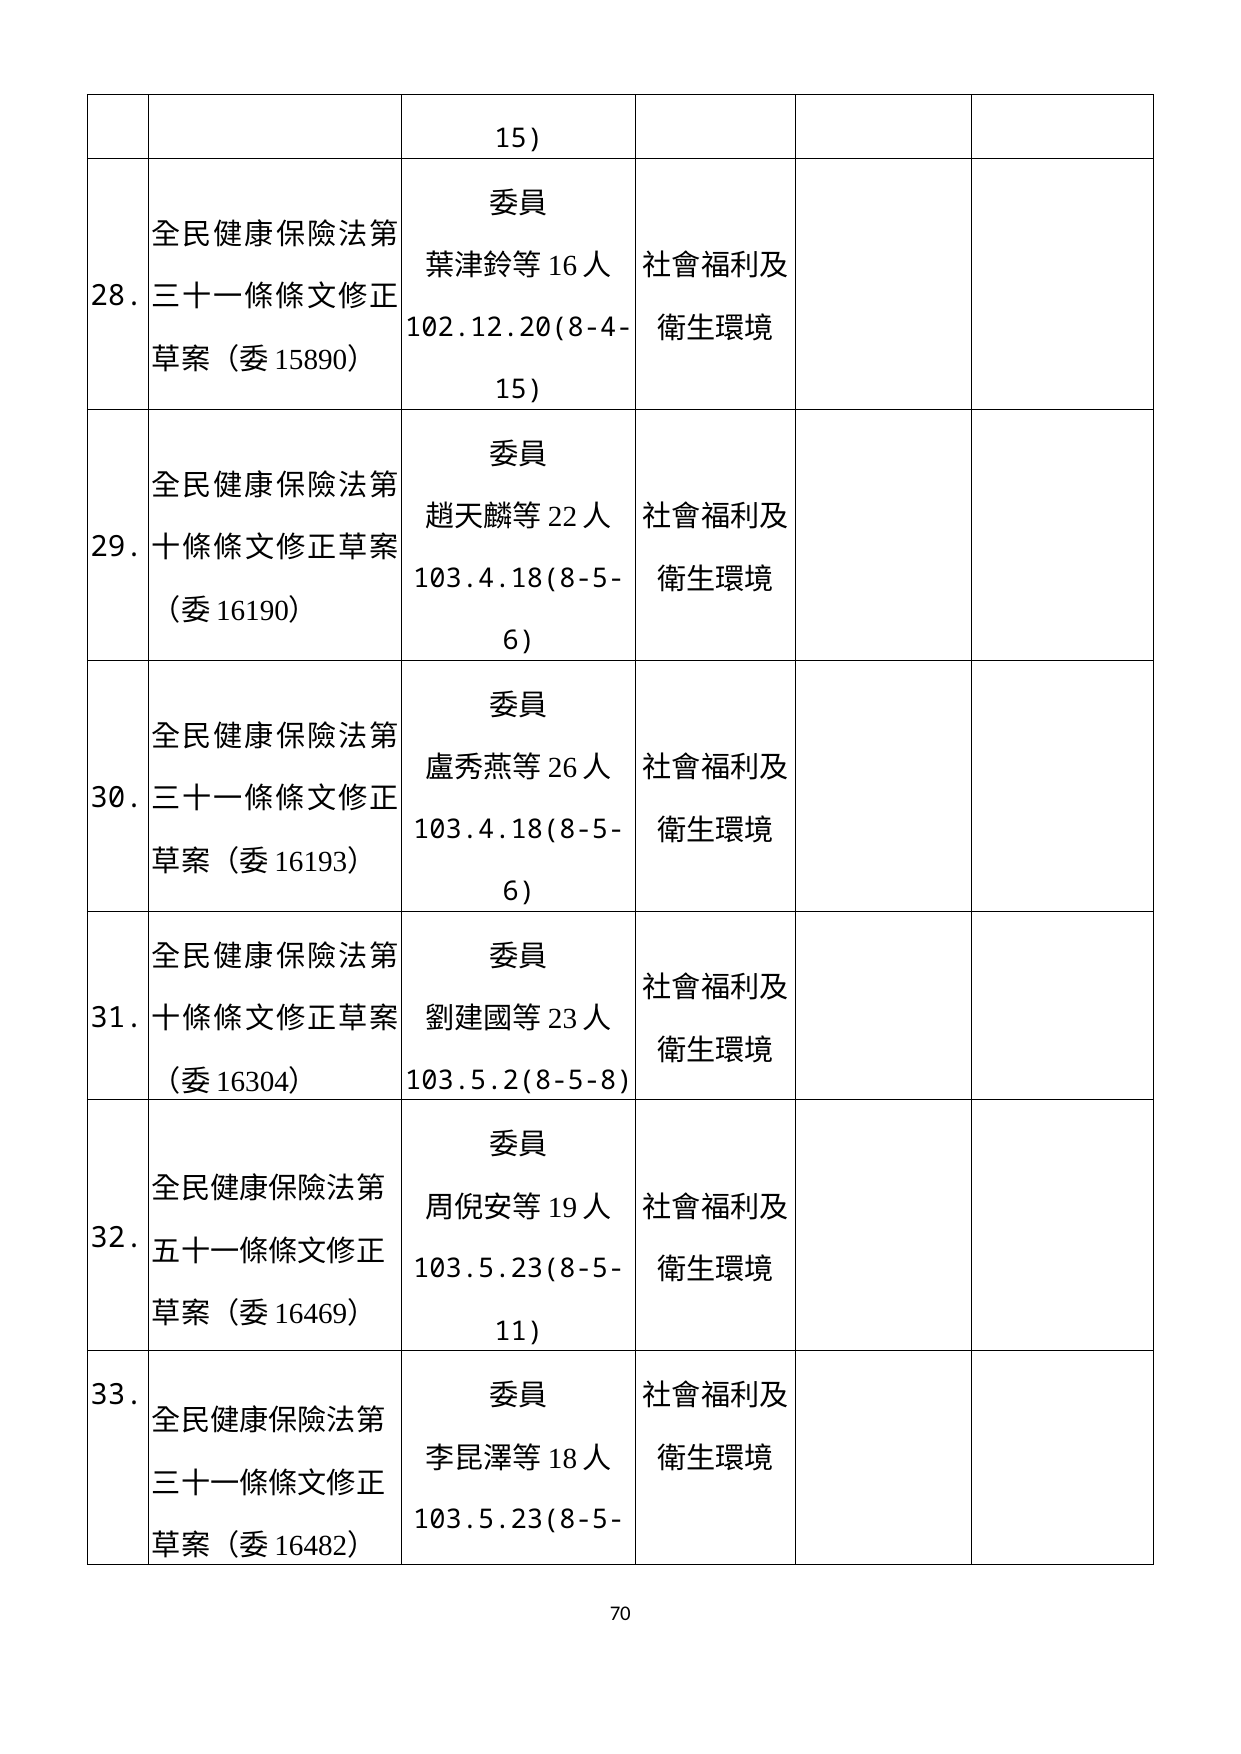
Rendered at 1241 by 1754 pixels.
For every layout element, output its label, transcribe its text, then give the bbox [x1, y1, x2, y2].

table_cell 全民健康保險法第三十一條條文修正草案（委15890） [149, 159, 401, 409]
table_cell 全民健康保險法第十條條文修正草案（委16190） [149, 410, 401, 660]
table_cell [796, 661, 971, 911]
table_cell [972, 1100, 1153, 1350]
table_cell 委員 葉津鈴等16人102.12.20(8-4-15) [402, 159, 635, 409]
table_cell [88, 661, 148, 911]
table_cell 社會福利及衛生環境 [636, 912, 795, 1099]
table_cell [796, 1351, 971, 1564]
table_cell [972, 912, 1153, 1099]
table_cell 全民健康保險法第三十一條條文修正草案（委16482） [149, 1351, 401, 1564]
table_cell [796, 1100, 971, 1350]
table_cell [796, 95, 971, 158]
table_cell [88, 1351, 148, 1564]
table_cell 委員 趙天麟等22人103.4.18(8-5-6) [402, 410, 635, 660]
table_cell 委員 周倪安等19人103.5.23(8-5-11) [402, 1100, 635, 1350]
table_cell [88, 912, 148, 1099]
table_cell 社會福利及衛生環境 [636, 1351, 795, 1564]
table_cell [972, 159, 1153, 409]
table_cell 全民健康保險法第三十一條條文修正草案（委16193） [149, 661, 401, 911]
table_cell 社會福利及衛生環境 [636, 661, 795, 911]
table_cell [972, 1351, 1153, 1564]
table_cell [796, 912, 971, 1099]
table_cell [88, 410, 148, 660]
table_cell [972, 95, 1153, 158]
table_cell 委員 盧秀燕等26人103.4.18(8-5-6) [402, 661, 635, 911]
table_cell [972, 410, 1153, 660]
table_cell 社會福利及衛生環境 [636, 159, 795, 409]
table_cell 委員 李昆澤等18人103.5.23(8-5- [402, 1351, 635, 1564]
table_cell [796, 410, 971, 660]
table_cell [88, 159, 148, 409]
table_cell [972, 661, 1153, 911]
table_cell 社會福利及衛生環境 [636, 1100, 795, 1350]
table_cell 全民健康保險法第五十一條條文修正草案（委16469） [149, 1100, 401, 1350]
table_cell [636, 95, 795, 158]
table_cell [149, 95, 401, 158]
table_cell 15) [402, 95, 635, 158]
table_cell [796, 159, 971, 409]
table_cell 全民健康保險法第十條條文修正草案（委16304） [149, 912, 401, 1099]
table_cell 委員 劉建國等23人103.5.2(8-5-8) [402, 912, 635, 1099]
table_cell [88, 1100, 148, 1350]
table_cell [88, 95, 148, 158]
table_cell 社會福利及衛生環境 [636, 410, 795, 660]
